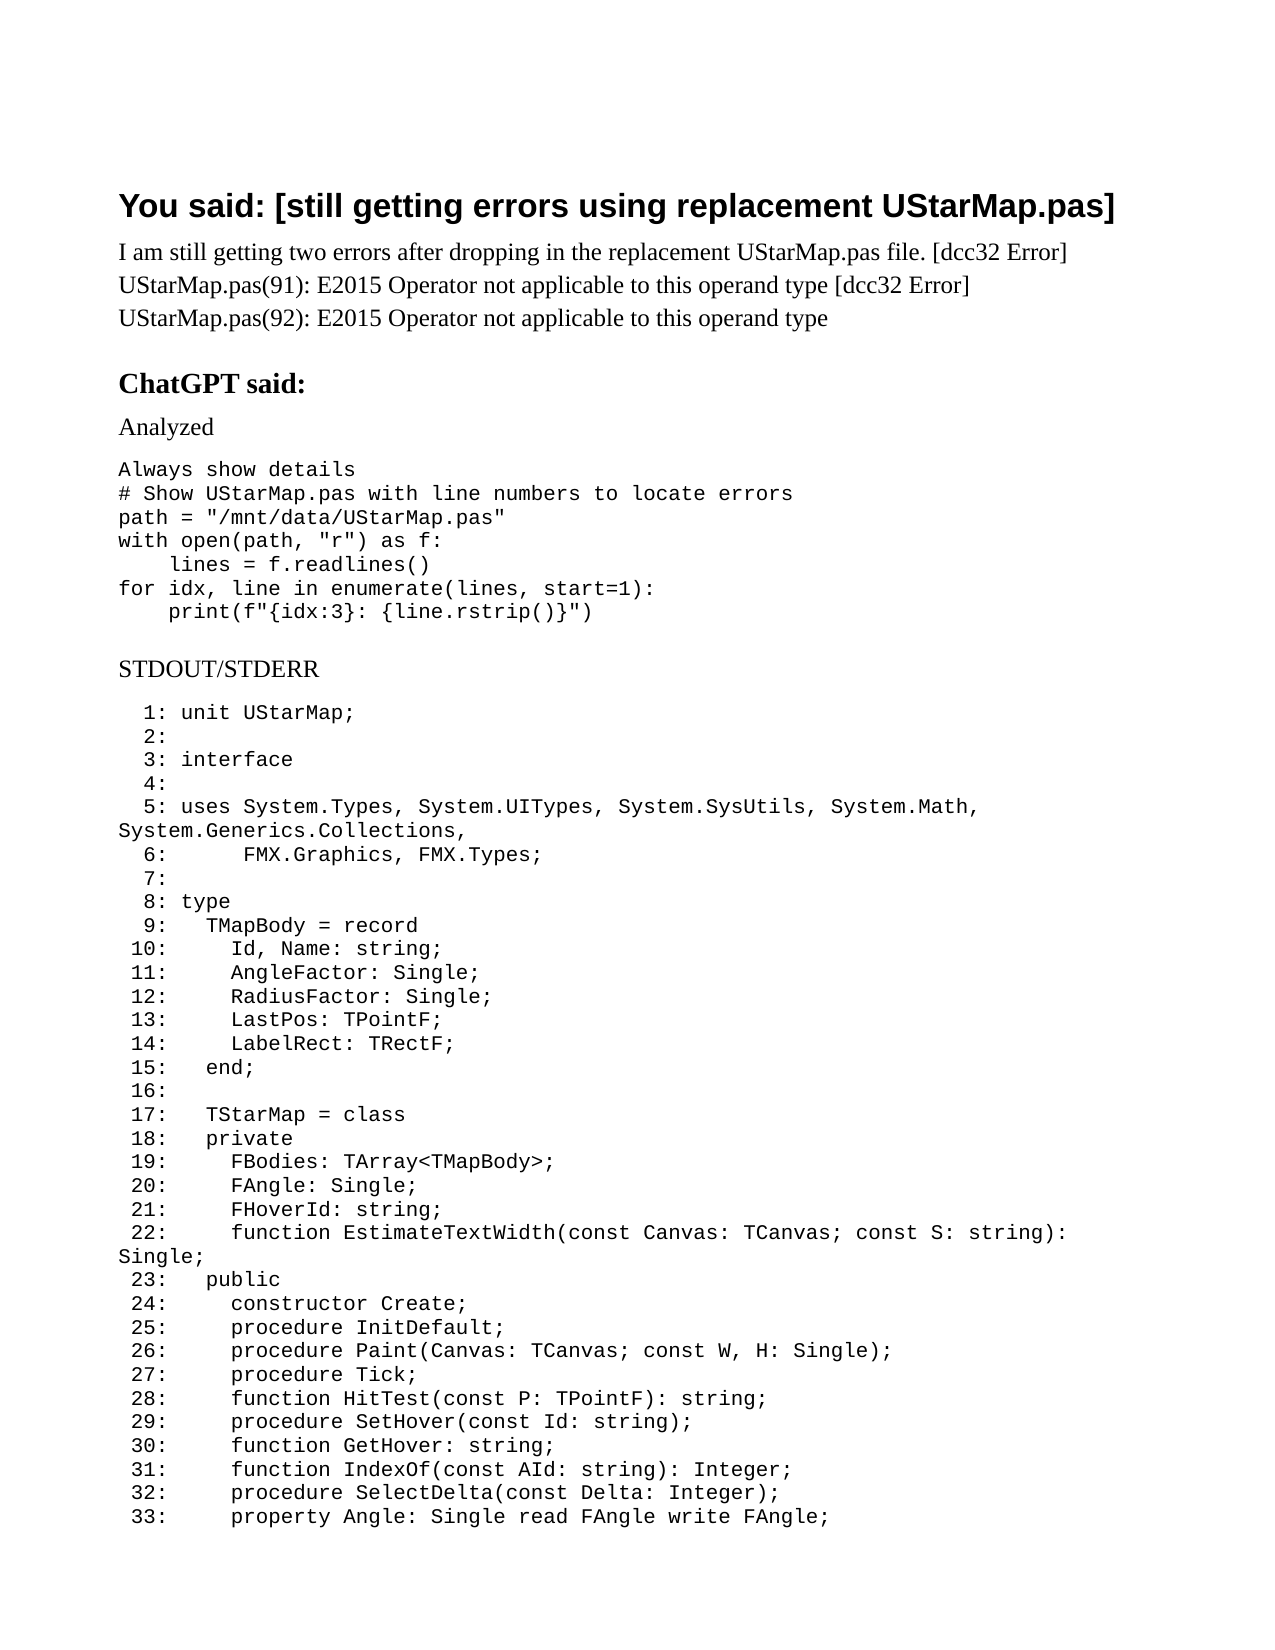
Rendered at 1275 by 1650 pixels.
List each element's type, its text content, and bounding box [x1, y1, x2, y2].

text 9: TMapBody = record [118, 915, 1157, 938]
text with open(path, "r") as f: [118, 530, 1157, 554]
text 7: [118, 867, 1157, 891]
text 14: LabelRect: TRectF; [118, 1033, 1157, 1057]
text for idx, line in enumerate(lines, start=1): [118, 578, 1157, 601]
text 15: end; [118, 1057, 1157, 1080]
text 5: uses System.Types, System.UITypes, System.SysUtils, System.Math, System.Generics.Collections, [118, 797, 1157, 844]
text 19: FBodies: TArray<TMapBody>; [118, 1151, 1157, 1175]
subtitle ChatGPT said: [118, 366, 1157, 399]
text Always show details [118, 459, 1157, 483]
text 33: property Angle: Single read FAngle write FAngle; [118, 1506, 1157, 1529]
text 22: function EstimateTextWidth(const Canvas: TCanvas; const S: string): Single; [118, 1222, 1157, 1269]
text 6: FMX.Graphics, FMX.Types; [118, 844, 1157, 867]
text 18: private [118, 1128, 1157, 1151]
text 13: LastPos: TPointF; [118, 1009, 1157, 1033]
subtitle You said: [still getting errors using replacement UStarMap.pas] [118, 187, 1157, 225]
text 3: interface [118, 749, 1157, 773]
text 27: procedure Tick; [118, 1364, 1157, 1388]
text STDOUT/STDERR [118, 654, 1157, 683]
text path = "/mnt/data/UStarMap.pas" [118, 507, 1157, 530]
text 10: Id, Name: string; [118, 938, 1157, 962]
text I am still getting two errors after dropping in the replacement UStarMap.pas file. [dcc32 Error] UStarMap.pas(91): E2015 Operator not applicable to this operand type [dcc32 Error] UStarMap.pas(92): E2015 Operator not applicable to this operand type [118, 237, 1157, 332]
text # Show UStarMap.pas with line numbers to locate errors [118, 483, 1157, 507]
text 12: RadiusFactor: Single; [118, 986, 1157, 1009]
text 26: procedure Paint(Canvas: TCanvas; const W, H: Single); [118, 1340, 1157, 1364]
text lines = f.readlines() [118, 554, 1157, 578]
text print(f"{idx:3}: {line.rstrip()}") [118, 601, 1157, 625]
text 28: function HitTest(const P: TPointF): string; [118, 1388, 1157, 1411]
text 20: FAngle: Single; [118, 1175, 1157, 1198]
text 24: constructor Create; [118, 1293, 1157, 1317]
text 2: [118, 726, 1157, 749]
text 23: public [118, 1269, 1157, 1293]
text 29: procedure SetHover(const Id: string); [118, 1411, 1157, 1435]
text 16: [118, 1080, 1157, 1104]
text 8: type [118, 891, 1157, 915]
text 4: [118, 773, 1157, 797]
text 25: procedure InitDefault; [118, 1317, 1157, 1340]
text 31: function IndexOf(const AId: string): Integer; [118, 1459, 1157, 1482]
text 30: function GetHover: string; [118, 1435, 1157, 1459]
text 32: procedure SelectDelta(const Delta: Integer); [118, 1482, 1157, 1506]
text 1: unit UStarMap; [118, 702, 1157, 726]
text 21: FHoverId: string; [118, 1198, 1157, 1222]
text 17: TStarMap = class [118, 1104, 1157, 1128]
text Analyzed [118, 412, 1157, 441]
text 11: AngleFactor: Single; [118, 962, 1157, 986]
